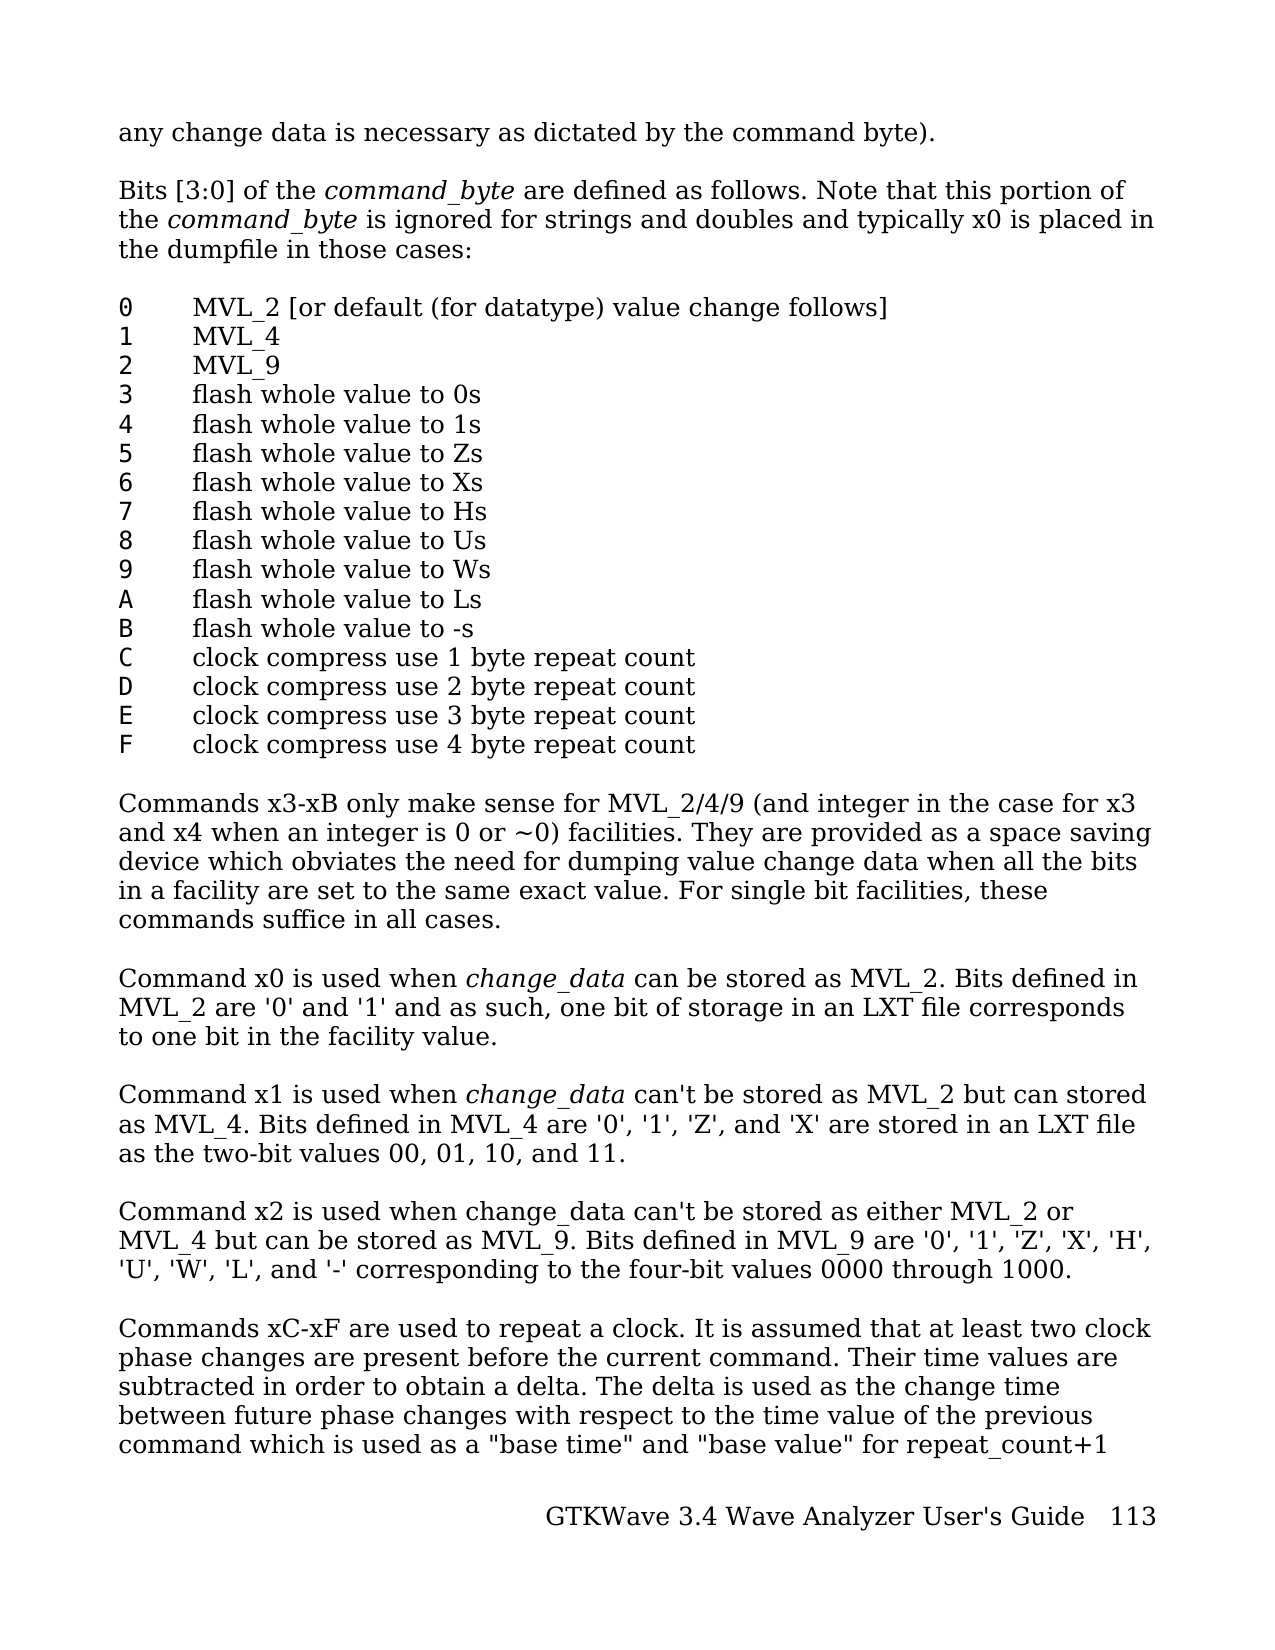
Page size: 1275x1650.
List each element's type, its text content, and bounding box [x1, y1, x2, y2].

text any change data is necessary as dictated by the command byte). Bits [3:0] of the command_byte are defined as follows. Note that this portion of the command_byte is ignored for strings and doubles and typically x0 is placed in the dumpfile in those cases: 0 MVL_2 [or default (for datatype) value change follows] 1 MVL_4 2 MVL_9 3 flash whole value to 0s 4 flash whole value to 1s 5 flash whole value to Zs 6 flash whole value to Xs 7 flash whole value to Hs 8 flash whole value to Us 9 flash whole value to Ws A flash whole value to Ls B flash whole value to -s C clock compress use 1 byte repeat count D clock compress use 2 byte repeat count E clock compress use 3 byte repeat count F clock compress use 4 byte repeat count Commands x3-xB only make sense for MVL_2/4/9 (and integer in the case for x3 and x4 when an integer is 0 or ~0) facilities. They are provided as a space saving device which obviates the need for dumping value change data when all the bits in a facility are set to the same exact value. For single bit facilities, these commands suffice in all cases. Command x0 is used when change_data can be stored as MVL_2. Bits defined in MVL_2 are '0' and '1' and as such, one bit of storage in an LXT file corresponds to one bit in the facility value. Command x1 is used when change_data can't be stored as MVL_2 but can stored as MVL_4. Bits defined in MVL_4 are '0', '1', 'Z', and 'X' are stored in an LXT file as the two-bit values 00, 01, 10, and 11. Command x2 is used when change_data can't be stored as either MVL_2 or MVL_4 but can be stored as MVL_9. Bits defined in MVL_9 are '0', '1', 'Z', 'X', 'H', 'U', 'W', 'L', and '-' corresponding to the four-bit values 0000 through 1000. Commands xC-xF are used to repeat a clock. It is assumed that at least two clock phase changes are present before the current command. Their time values are subtracted in order to obtain a delta. The delta is used as the change time between future phase changes with respect to the time value of the previous command which is used as a "base time" and "base value" for repeat_count+1 [118, 118, 1157, 1460]
